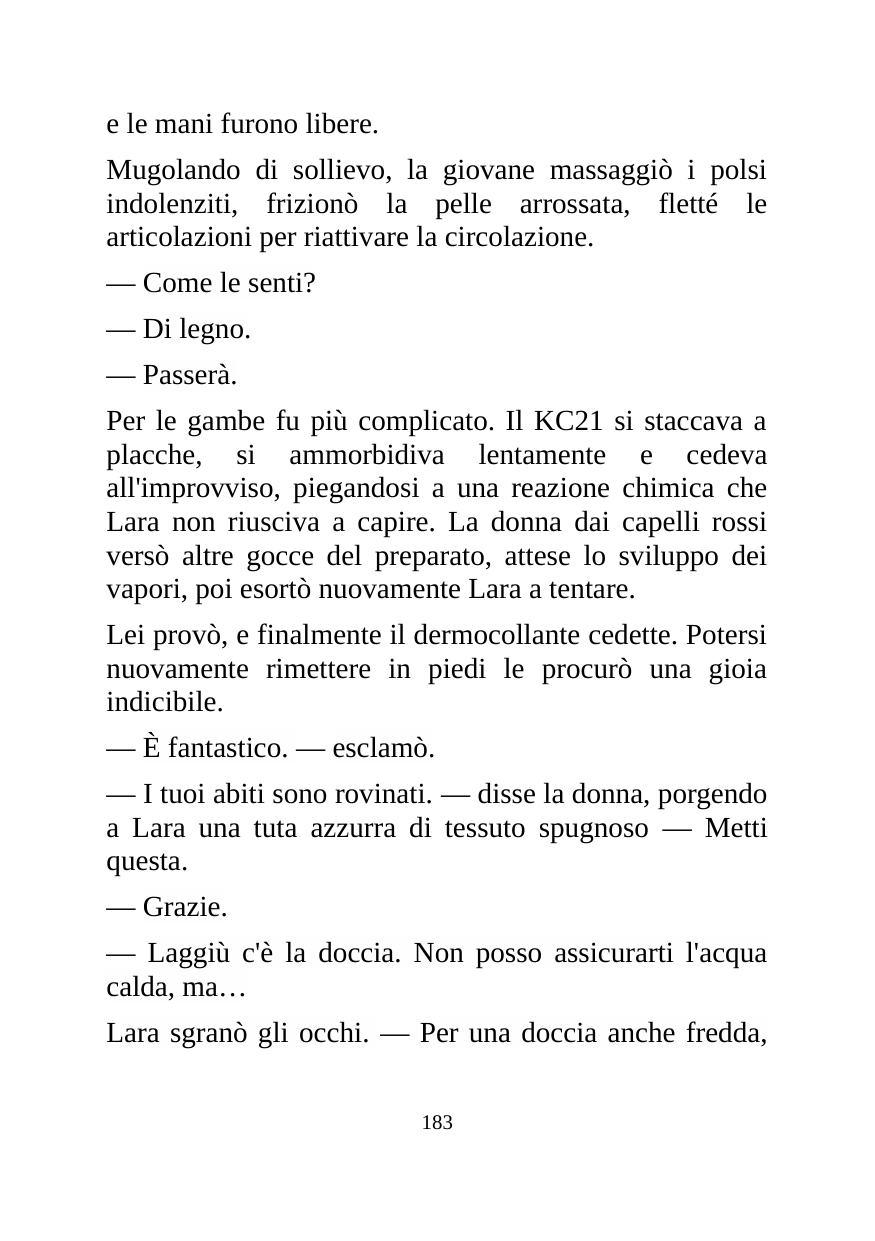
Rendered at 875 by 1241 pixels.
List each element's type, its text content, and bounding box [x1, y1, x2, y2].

text e le mani furono libere. [106, 106, 768, 140]
text Lei provò, e finalmente il dermocollante cedette. Potersi nuovamente rimettere in piedi le procurò una gioia indicibile. [106, 617, 768, 718]
text Mugolando di sollievo, la giovane massaggiò i polsi indolenziti, frizionò la pelle arrossata, fletté le articolazioni per riattivare la circolazione. [106, 152, 768, 253]
text Lara sgranò gli occhi. — Per una doccia anche fredda, [106, 1015, 768, 1049]
text — È fantastico. — esclamò. [106, 730, 768, 764]
text — Passerà. [106, 357, 768, 391]
text — Laggiù c'è la doccia. Non posso assicurarti l'acqua calda, ma… [106, 936, 768, 1003]
text — I tuoi abiti sono rovinati. — disse la donna, porgendo a Lara una tuta azzurra di tessuto spugnoso — Metti questa. [106, 776, 768, 877]
text — Grazie. [106, 889, 768, 923]
text Per le gambe fu più complicato. Il KC21 si staccava a placche, si ammorbidiva lentamente e cedeva all'improvviso, piegandosi a una reazione chimica che Lara non riusciva a capire. La donna dai capelli rossi versò altre gocce del preparato, attese lo sviluppo dei vapori, poi esortò nuovamente Lara a tentare. [106, 403, 768, 605]
text — Come le senti? [106, 265, 768, 299]
text — Di legno. [106, 311, 768, 345]
